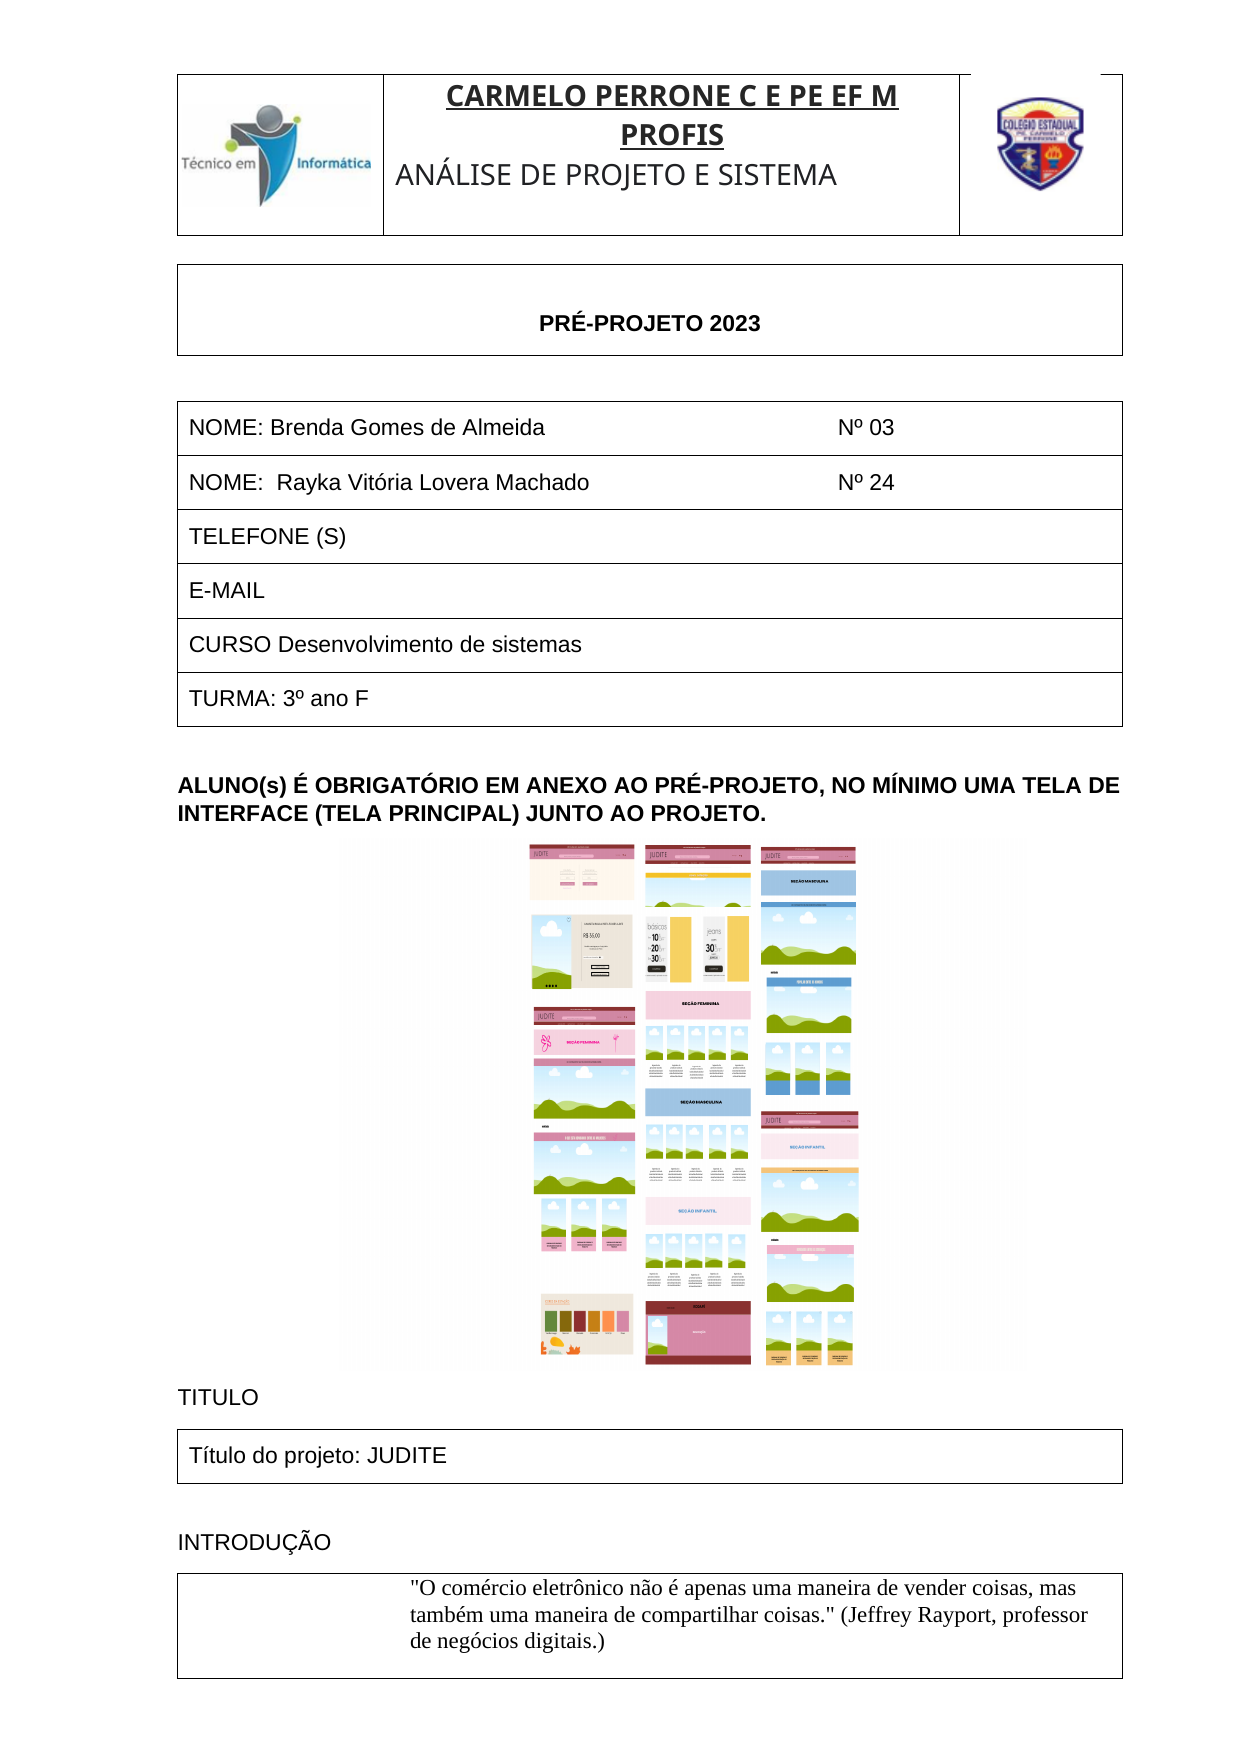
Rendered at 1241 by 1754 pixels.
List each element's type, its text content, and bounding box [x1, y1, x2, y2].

picture [971, 74, 1101, 199]
table_cell E-MAIL [178, 564, 1122, 617]
text ALUNO(s) É OBRIGATÓRIO EM ANEXO AO PRÉ-PROJETO, NO MÍNIMO UMA TELA DE INTERFACE (TELA PRINCIPAL) JUNTO AO PROJETO. [177, 772, 1122, 826]
table_header PRÉ-PROJETO 2023 [178, 265, 1122, 355]
table_cell CURSO Desenvolvimento de sistemas [178, 619, 1122, 672]
picture [181, 104, 371, 207]
table_header "O comércio eletrônico não é apenas uma maneira de vender coisas, mas também uma maneira de compartilhar coisas." (Jeffrey Rayport, professor de negócios digitais.) [178, 1574, 1122, 1678]
picture [338, 838, 1028, 1371]
text INTRODUÇÃO [177, 1528, 1122, 1555]
table_header Título do projeto: JUDITE [178, 1430, 1122, 1483]
table_cell NOME: Rayka Vitória Lovera Machado Nº 24 [178, 456, 1122, 509]
table_header NOME: Brenda Gomes de Almeida Nº 03 [178, 402, 1122, 455]
table_cell TURMA: 3º ano F [178, 673, 1122, 726]
table_cell TELEFONE (S) [178, 510, 1122, 563]
text TITULO [177, 1384, 1122, 1410]
